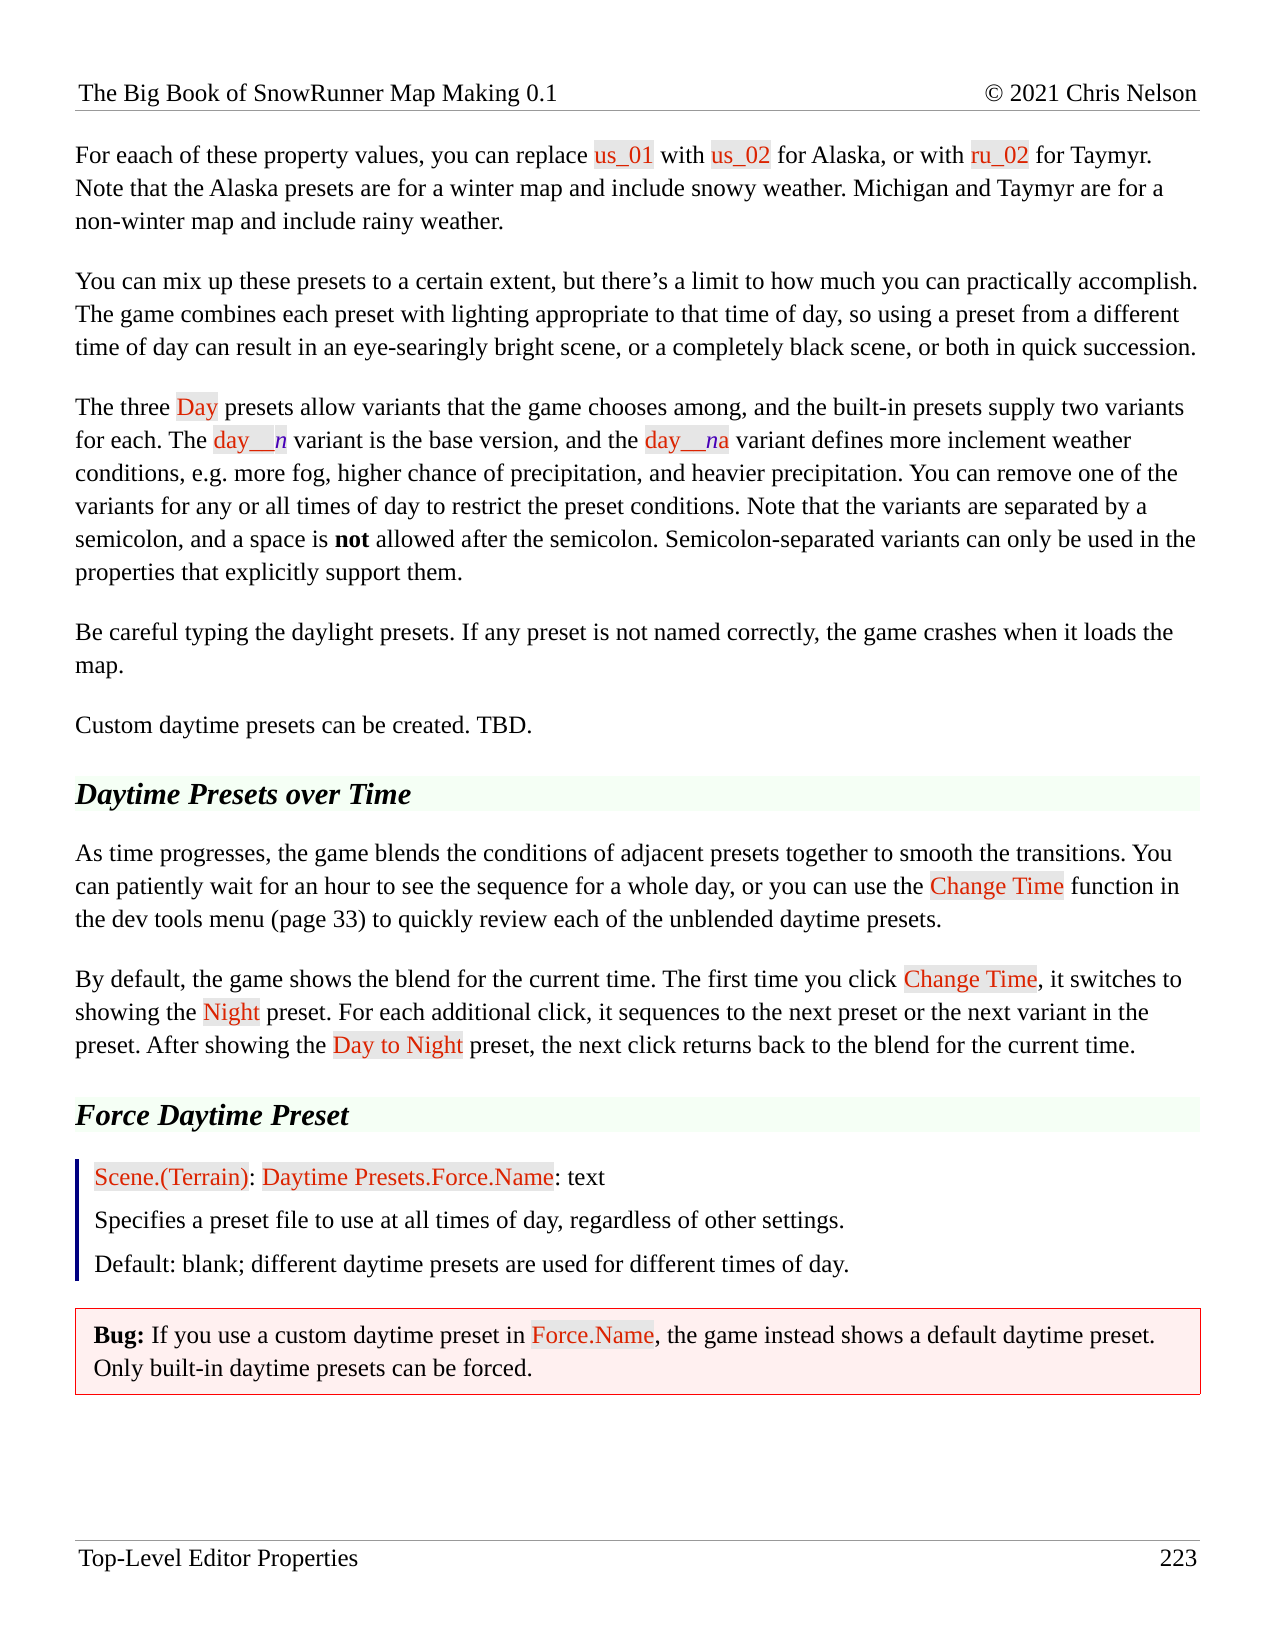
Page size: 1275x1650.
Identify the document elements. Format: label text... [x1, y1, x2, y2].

text Default: blank; different daytime presets are used for different times of day. [79, 1246, 1200, 1281]
text The three Day presets allow variants that the game chooses among, and the built-in presets supply two variants for each. The day__n variant is the base version, and the day__na variant defines more inclement weather conditions, e.g. more fog, higher chance of precipitation, and heavier precipitation. You can remove one of the variants for any or all times of day to restrict the preset conditions. Note that the variants are separated by a semicolon, and a space is not allowed after the semicolon. Semicolon-separated variants can only be used in the properties that explicitly support them. [75, 392, 1200, 586]
subtitle Force Daytime Preset [75, 1097, 1200, 1132]
text Be careful typing the daylight presets. If any preset is not named correctly, the game crashes when it loads the map. [75, 617, 1200, 679]
text Specifies a preset file to use at all times of day, regardless of other settings. [79, 1203, 1200, 1234]
subtitle Daytime Presets over Time [75, 776, 1200, 811]
text By default, the game shows the blend for the current time. The first time you click Change Time, it switches to showing the Night preset. For each additional click, it sequences to the next preset or the next variant in the preset. After showing the Day to Night preset, the next click returns back to the blend for the current time. [75, 964, 1200, 1059]
text You can mix up these presets to a certain extent, but there’s a limit to how much you can practically accomplish. The game combines each preset with lighting appropriate to that time of day, so using a preset from a different time of day can result in an eye-searingly bright scene, or a completely black scene, or both in quick succession. [75, 266, 1200, 361]
text For eaach of these property values, you can replace us_01 with us_02 for Alaska, or with ru_02 for Taymyr. Note that the Alaska presets are for a winter map and include snowy weather. Michigan and Taymyr are for a non-winter map and include rainy weather. [75, 140, 1200, 235]
text Custom daytime presets can be created. TBD. [75, 710, 1200, 739]
text Scene.(Terrain): Daytime Presets.Force.Name: text [79, 1159, 1200, 1191]
text As time progresses, the game blends the conditions of adjacent presets together to smooth the transitions. You can patiently wait for an hour to see the sequence for a whole day, or you can use the Change Time function in the dev tools menu (page 33) to quickly review each of the unblended daytime presets. [75, 838, 1200, 933]
list If you use a custom daytime preset in Force.Name, the game instead shows a default daytime preset. Only built-in daytime presets can be forced. [76, 1309, 1200, 1394]
